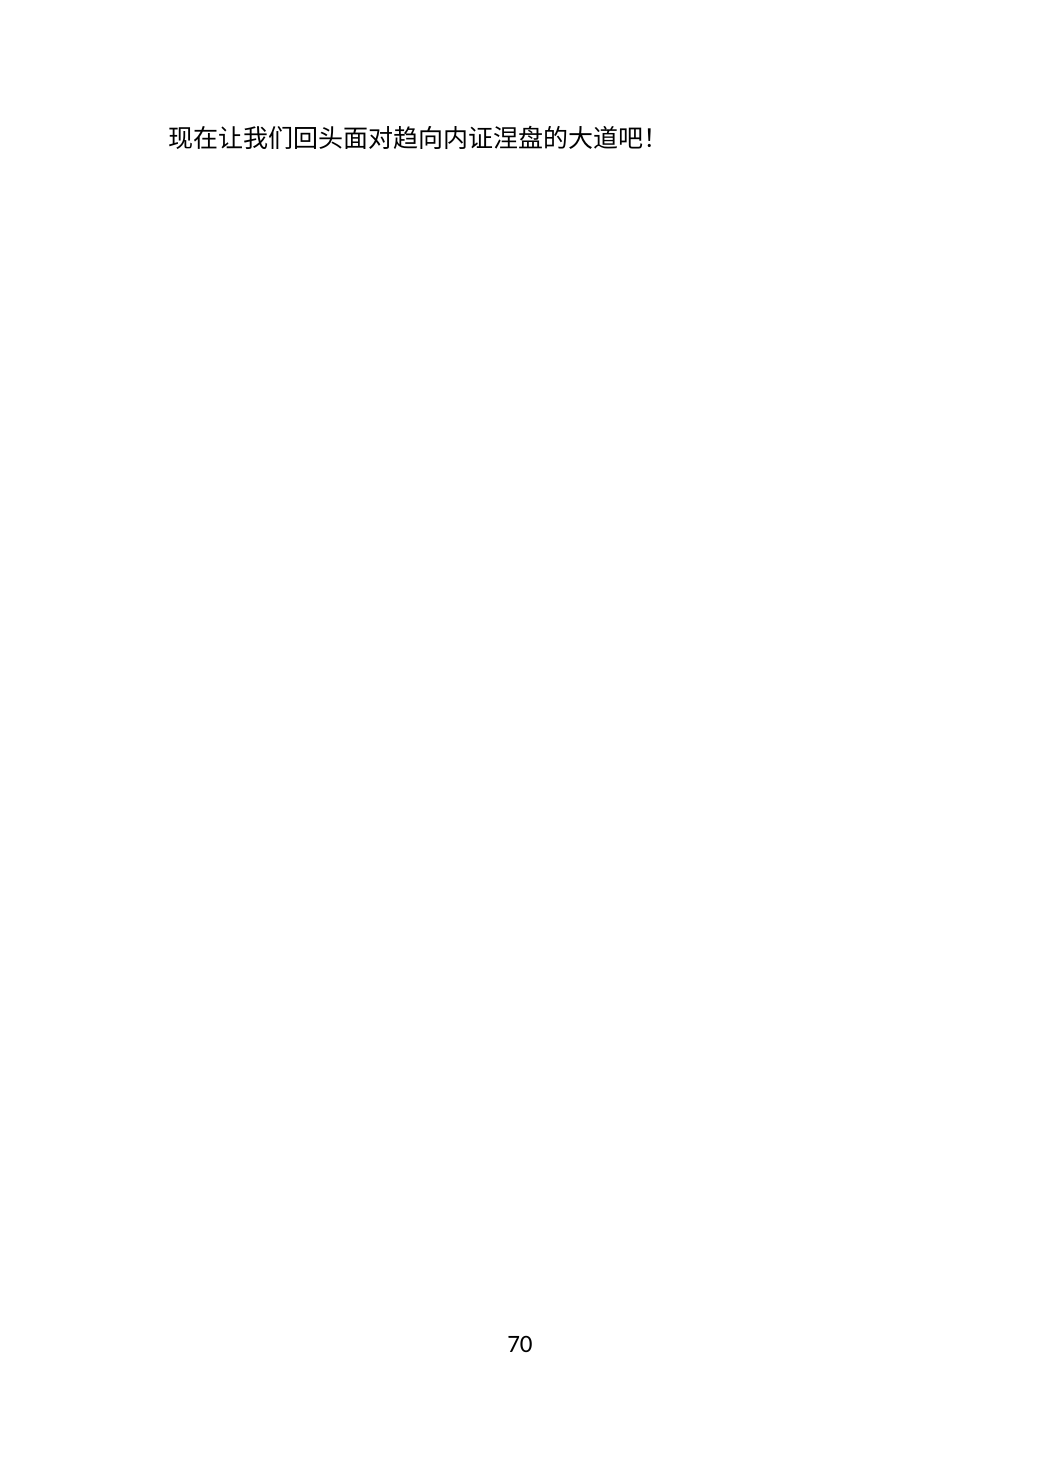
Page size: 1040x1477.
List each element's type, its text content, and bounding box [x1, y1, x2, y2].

text 现在让我们回头面对趋向内证涅盘的大道吧！ [118, 118, 921, 154]
